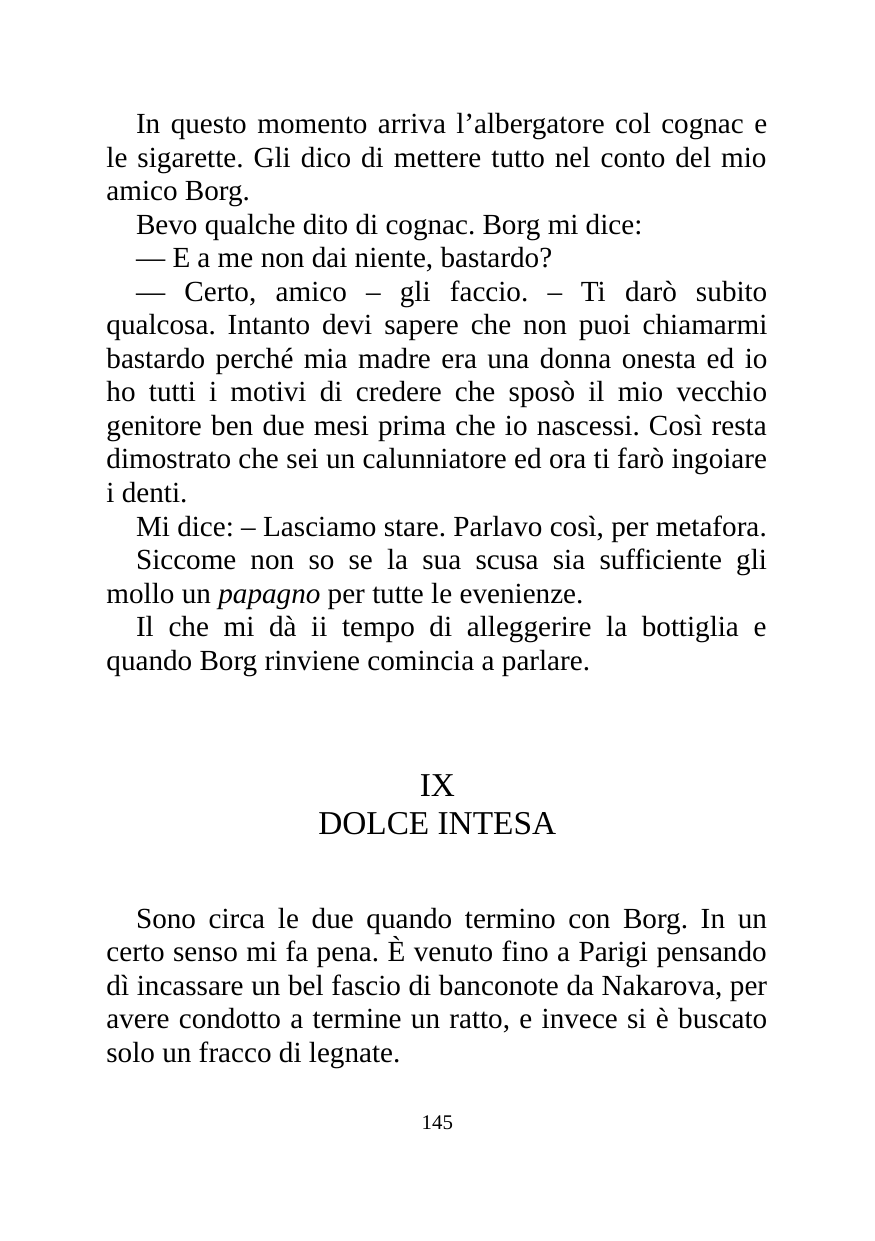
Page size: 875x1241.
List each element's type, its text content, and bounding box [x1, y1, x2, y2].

text Bevo qualche dito di cognac. Borg mi dice: [106, 207, 768, 240]
text — Certo, amico – gli faccio. – Ti darò subito qualcosa. Intanto devi sapere che non puoi chiamarmi bastardo perché mia madre era una donna onesta ed io ho tutti i motivi di credere che sposò il mio vecchio genitore ben due mesi prima che io nascessi. Così resta dimostrato che sei un calunniatore ed ora ti farò ingoiare i denti. [106, 274, 768, 509]
text In questo momento arriva l’albergatore col cognac e le sigarette. Gli dico di mettere tutto nel conto del mio amico Borg. [106, 106, 768, 207]
text Sono circa le due quando termino con Borg. In un certo senso mi fa pena. È venuto fino a Parigi pensando dì incassare un bel fascio di banconote da Nakarova, per avere condotto a termine un ratto, e invece si è buscato solo un fracco di legnate. [106, 901, 768, 1068]
text — E a me non dai niente, bastardo? [106, 240, 768, 274]
text Mi dice: – Lasciamo stare. Parlavo così, per metafora. [106, 509, 768, 542]
text Siccome non so se la sua scusa sia sufficiente gli mollo un papagno per tutte le evenienze. [106, 542, 768, 609]
text Il che mi dà ii tempo di alleggerire la bottiglia e quando Borg rinviene comincia a parlare. [106, 609, 768, 676]
subtitle IX DOLCE INTESA [106, 765, 768, 842]
